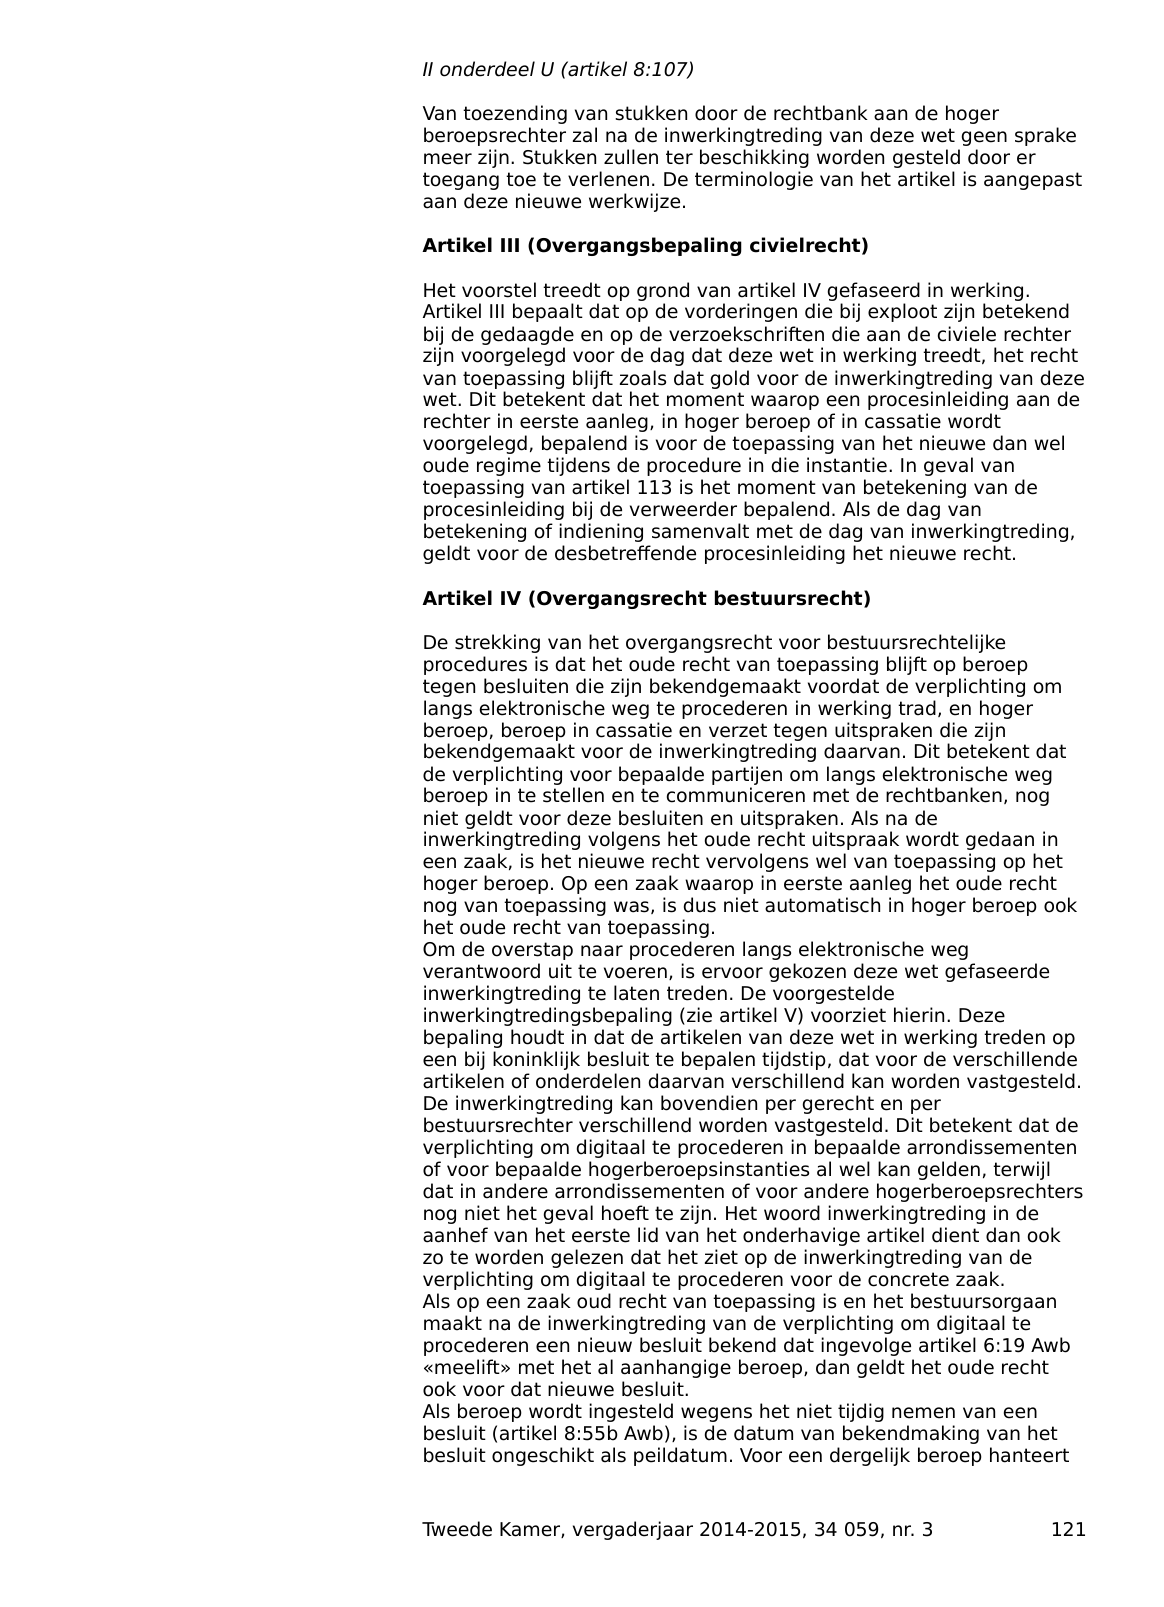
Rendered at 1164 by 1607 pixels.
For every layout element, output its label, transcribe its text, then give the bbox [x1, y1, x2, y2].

subtitle II onderdeel U (artikel 8:107) [422, 59, 1087, 81]
text Als beroep wordt ingesteld wegens het niet tijdig nemen van een besluit (artikel 8:55b Awb), is de datum van bekendmaking van het besluit ongeschikt als peildatum. Voor een dergelijk beroep hanteert [422, 1401, 1087, 1467]
subtitle Artikel IV (Overgangsrecht bestuursrecht) [422, 587, 1087, 609]
text Als op een zaak oud recht van toepassing is en het bestuursorgaan maakt na de inwerkingtreding van de verplichting om digitaal te procederen een nieuw besluit bekend dat ingevolge artikel 6:19 Awb «meelift» met het al aanhangige beroep, dan geldt het oude recht ook voor dat nieuwe besluit. [422, 1291, 1087, 1401]
subtitle Artikel III (Overgangsbepaling civielrecht) [422, 235, 1087, 257]
text Van toezending van stukken door de rechtbank aan de hoger beroepsrechter zal na de inwerkingtreding van deze wet geen sprake meer zijn. Stukken zullen ter beschikking worden gesteld door er toegang toe te verlenen. De terminologie van het artikel is aangepast aan deze nieuwe werkwijze. [422, 103, 1087, 213]
text De strekking van het overgangsrecht voor bestuursrechtelijke procedures is dat het oude recht van toepassing blijft op beroep tegen besluiten die zijn bekendgemaakt voordat de verplichting om langs elektronische weg te procederen in werking trad, en hoger beroep, beroep in cassatie en verzet tegen uitspraken die zijn bekendgemaakt voor de inwerkingtreding daarvan. Dit betekent dat de verplichting voor bepaalde partijen om langs elektronische weg beroep in te stellen en te communiceren met de rechtbanken, nog niet geldt voor deze besluiten en uitspraken. Als na de inwerkingtreding volgens het oude recht uitspraak wordt gedaan in een zaak, is het nieuwe recht vervolgens wel van toepassing op het hoger beroep. Op een zaak waarop in eerste aanleg het oude recht nog van toepassing was, is dus niet automatisch in hoger beroep ook het oude recht van toepassing. [422, 632, 1087, 939]
text Het voorstel treedt op grond van artikel IV gefaseerd in werking. Artikel III bepaalt dat op de vorderingen die bij exploot zijn betekend bij de gedaagde en op de verzoekschriften die aan de civiele rechter zijn voorgelegd voor de dag dat deze wet in werking treedt, het recht van toepassing blijft zoals dat gold voor de inwerkingtreding van deze wet. Dit betekent dat het moment waarop een procesinleiding aan de rechter in eerste aanleg, in hoger beroep of in cassatie wordt voorgelegd, bepalend is voor de toepassing van het nieuwe dan wel oude regime tijdens de procedure in die instantie. In geval van toepassing van artikel 113 is het moment van betekening van de procesinleiding bij de verweerder bepalend. Als de dag van betekening of indiening samenvalt met de dag van inwerkingtreding, geldt voor de desbetreffende procesinleiding het nieuwe recht. [422, 279, 1087, 565]
text Om de overstap naar procederen langs elektronische weg verantwoord uit te voeren, is ervoor gekozen deze wet gefaseerde inwerkingtreding te laten treden. De voorgestelde inwerkingtredingsbepaling (zie artikel V) voorziet hierin. Deze bepaling houdt in dat de artikelen van deze wet in werking treden op een bij koninklijk besluit te bepalen tijdstip, dat voor de verschillende artikelen of onderdelen daarvan verschillend kan worden vastgesteld. De inwerkingtreding kan bovendien per gerecht en per bestuursrechter verschillend worden vastgesteld. Dit betekent dat de verplichting om digitaal te procederen in bepaalde arrondissementen of voor bepaalde hogerberoepsinstanties al wel kan gelden, terwijl dat in andere arrondissementen of voor andere hogerberoepsrechters nog niet het geval hoeft te zijn. Het woord inwerkingtreding in de aanhef van het eerste lid van het onderhavige artikel dient dan ook zo te worden gelezen dat het ziet op de inwerkingtreding van de verplichting om digitaal te procederen voor de concrete zaak. [422, 939, 1087, 1291]
